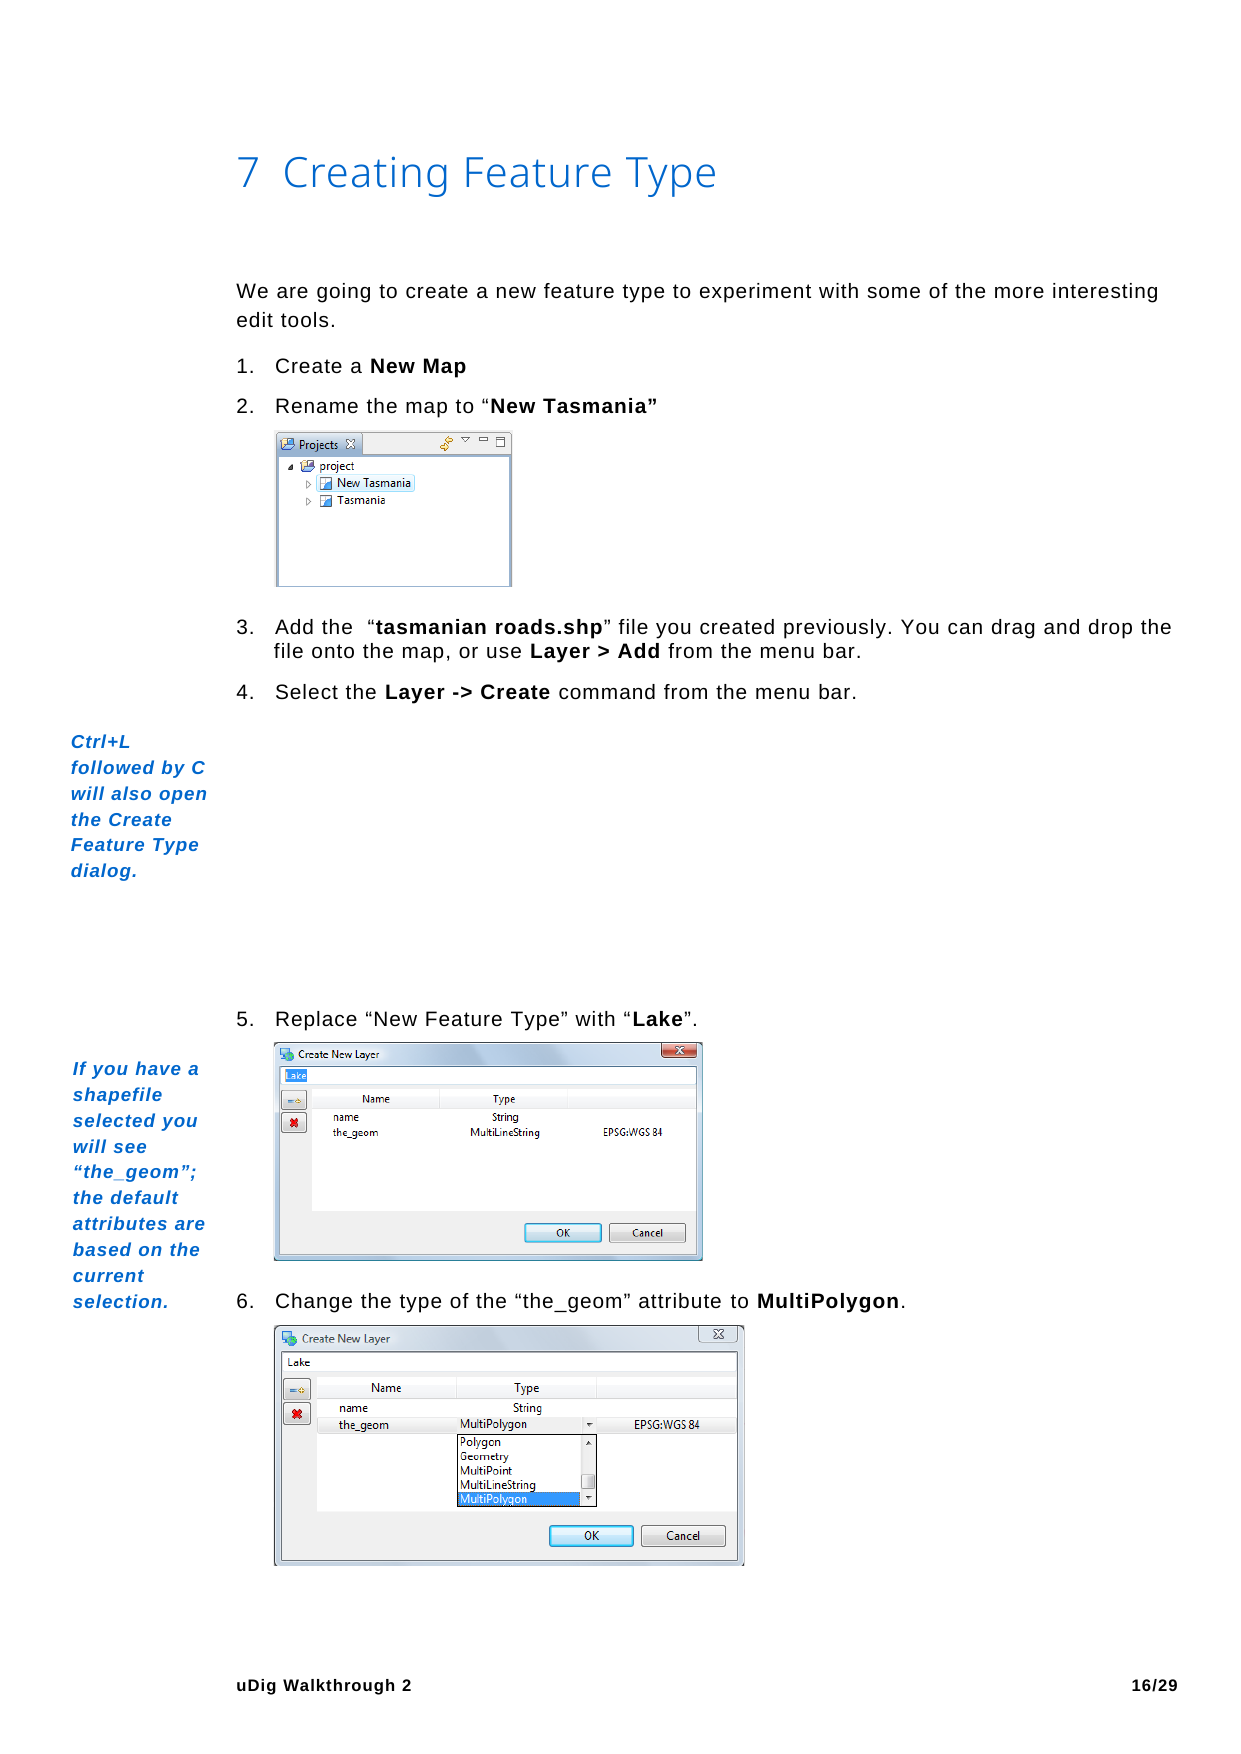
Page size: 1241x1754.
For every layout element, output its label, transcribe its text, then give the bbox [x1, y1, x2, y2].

list If you have a shapefile selected you will see “the_geom”; the default attributes are based on the current selection. [73, 1058, 222, 1312]
list Replace “New Feature Type” with “Lake”. [236, 1006, 1181, 1272]
list Create a New Map [236, 354, 1181, 378]
list Add the “tasmanian roads.shp” file you created previously. You can drag and drop the file onto the map, or use Layer > Add from the menu bar. [236, 615, 1181, 663]
text We are going to create a new feature type to experiment with some of the more interesting edit tools. [236, 279, 1181, 332]
picture [273, 1042, 703, 1261]
subtitle Creating Feature Type [236, 143, 1181, 200]
list Rename the map to “New Tasmania” [236, 394, 1181, 598]
list Ctrl+L followed by C will also open the Create Feature Type dialog. [71, 731, 221, 882]
list Select the Layer -> Create command from the menu bar. [236, 679, 1181, 990]
list Change the type of the “the_geom” attribute to MultiPolygon. [236, 1289, 1181, 1578]
